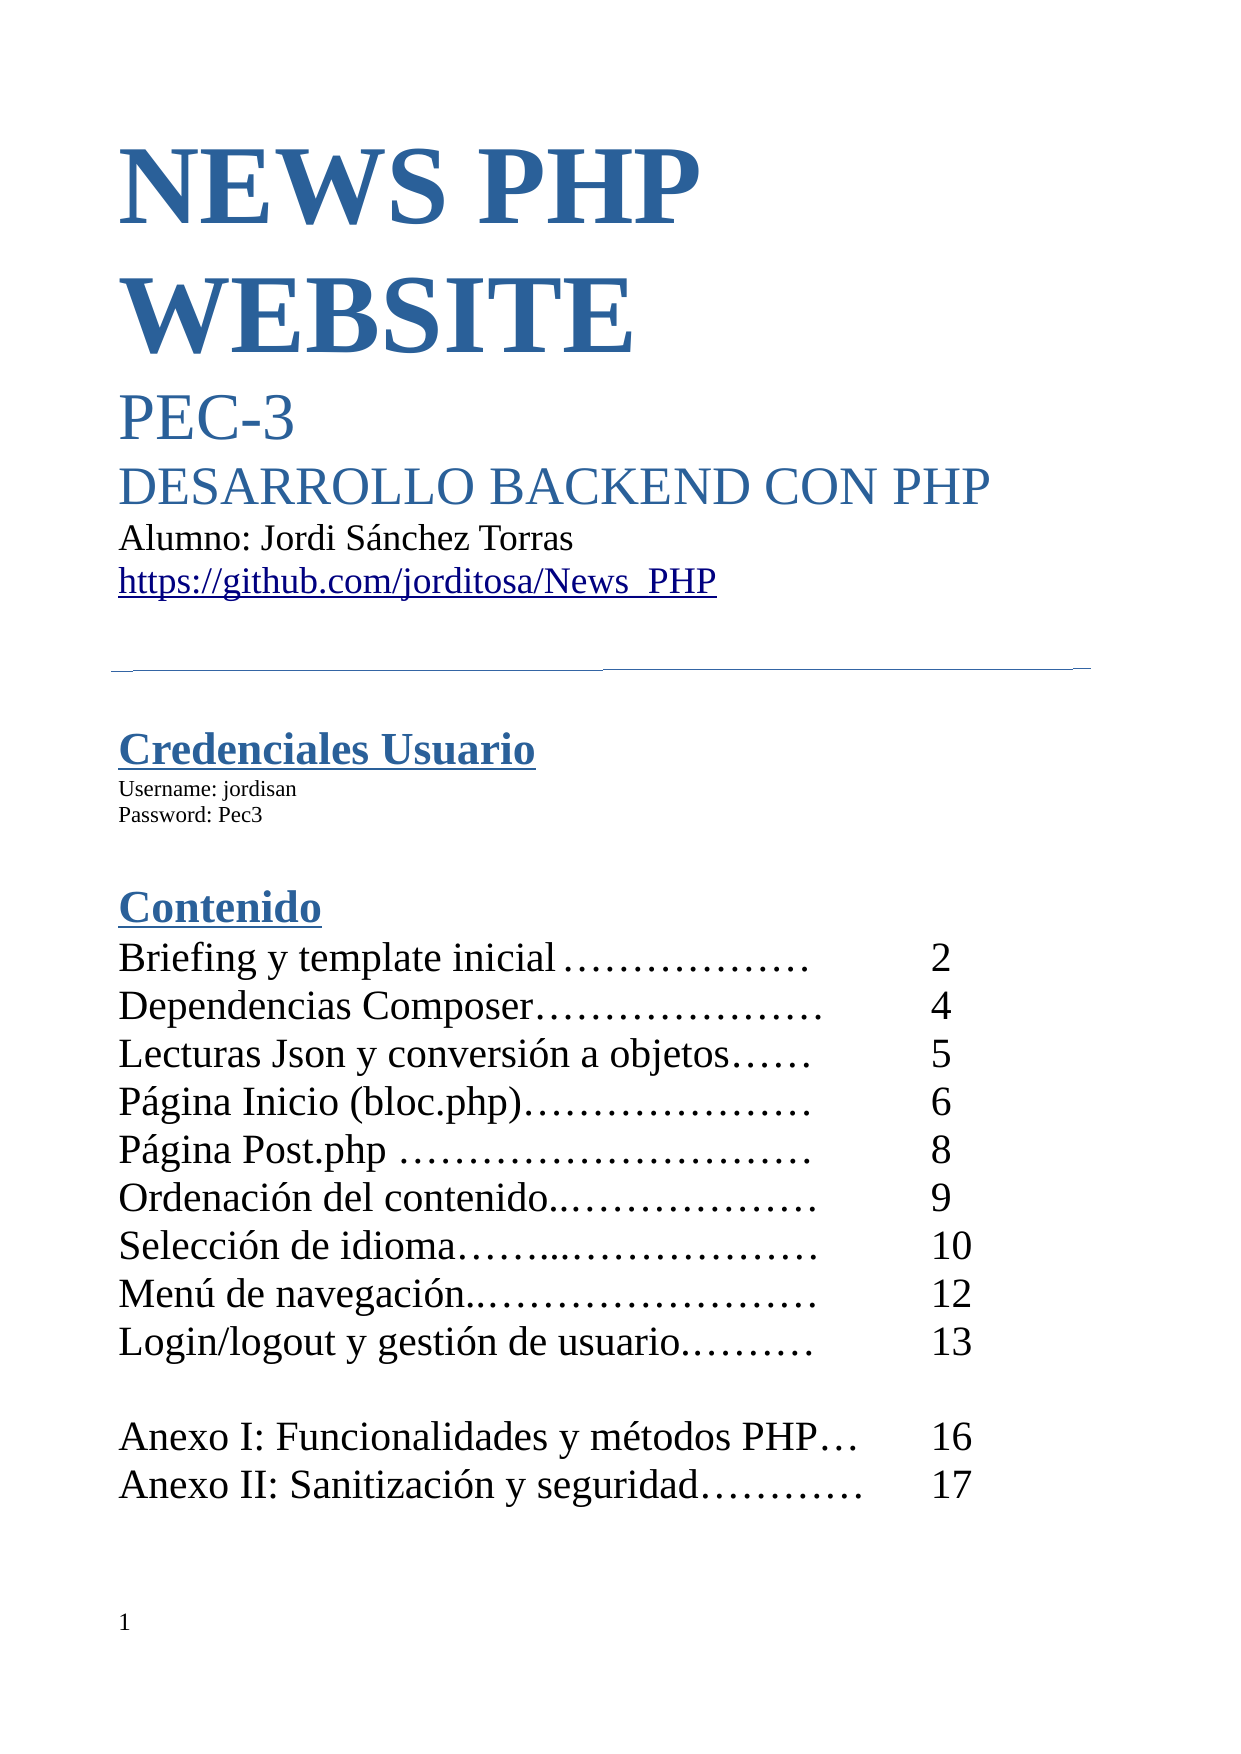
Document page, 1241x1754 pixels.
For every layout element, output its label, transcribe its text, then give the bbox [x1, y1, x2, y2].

text Anexo II: Sanitización y seguridad………… 17 [118, 1460, 1122, 1508]
text Username: jordisan Password: Pec3 [118, 774, 1122, 827]
text NEWS PHP WEBSITE [118, 118, 1122, 377]
text DESARROLLO BACKEND CON PHP [118, 453, 1122, 516]
text Página Post.php ………………………… 8 [118, 1124, 1122, 1172]
text Alumno: Jordi Sánchez Torras [118, 516, 1122, 559]
text Dependencias Composer………………… 4 [118, 981, 1122, 1028]
text Contenido Briefing y template inicial ……………… 2 [118, 880, 1122, 981]
text Menú de navegación..…………………… 12 [118, 1268, 1122, 1316]
text Login/logout y gestión de usuario.……… 13 [118, 1316, 1122, 1364]
text https://github.com/jorditosa/News_PHP [118, 559, 1122, 602]
text Selección de idioma……...……………… 10 [118, 1220, 1122, 1268]
text Anexo I: Funcionalidades y métodos PHP… 16 [118, 1412, 1122, 1460]
text Página Inicio (bloc.php)………………… 6 [118, 1076, 1122, 1124]
text Credenciales Usuario [118, 722, 1122, 774]
text Ordenación del contenido..……………… 9 [118, 1172, 1122, 1220]
text PEC-3 [118, 377, 1122, 453]
text Lecturas Json y conversión a objetos…… 5 [118, 1028, 1122, 1076]
